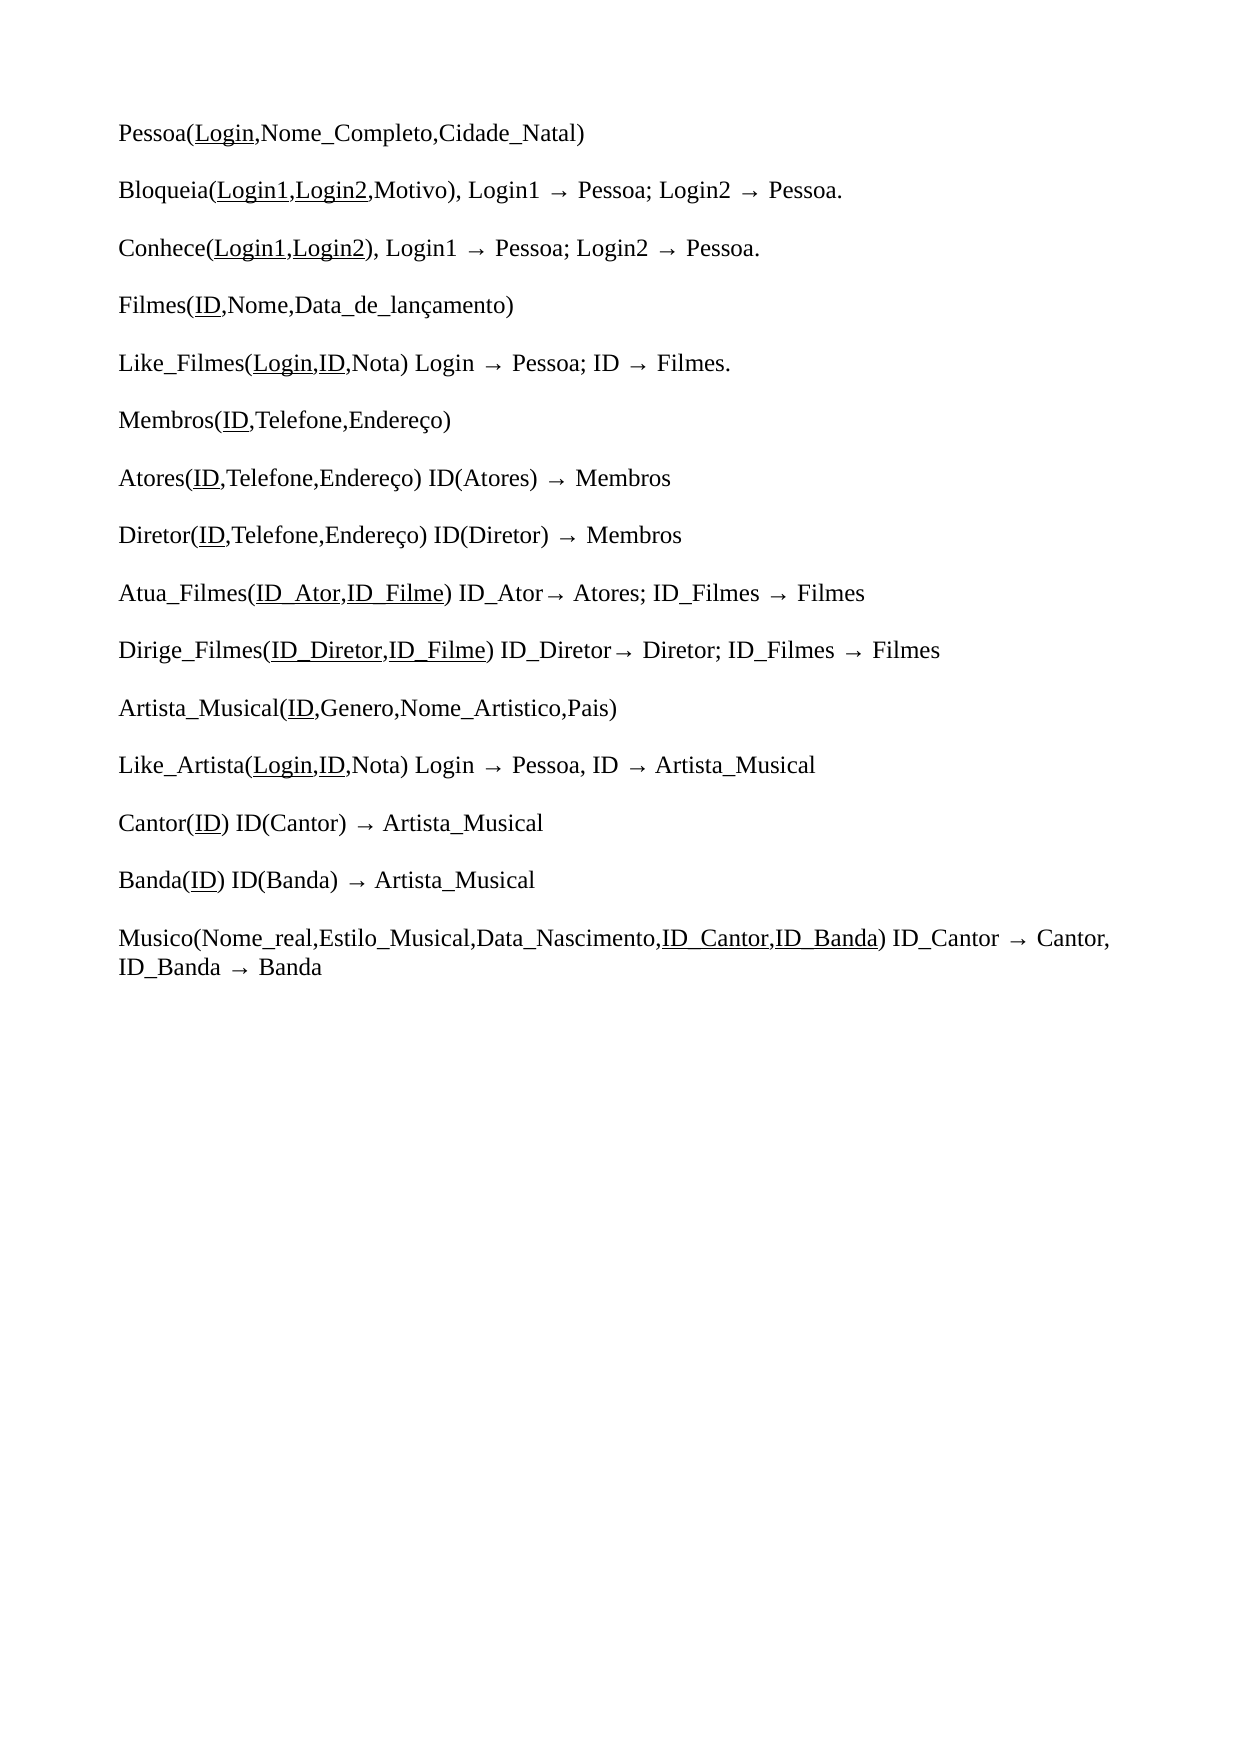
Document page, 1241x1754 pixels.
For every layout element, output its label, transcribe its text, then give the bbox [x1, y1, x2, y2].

text Musico(Nome_real,Estilo_Musical,Data_Nascimento,ID_Cantor,ID_Banda) ID_Cantor → Cantor, ID_Banda → Banda [118, 923, 1122, 981]
text Conhece(Login1,Login2), Login1 → Pessoa; Login2 → Pessoa. [118, 233, 1122, 262]
text Atores(ID,Telefone,Endereço) ID(Atores) → Membros [118, 463, 1122, 492]
text Bloqueia(Login1,Login2,Motivo), Login1 → Pessoa; Login2 → Pessoa. [118, 176, 1122, 204]
text Atua_Filmes(ID_Ator,ID_Filme) ID_Ator→ Atores; ID_Filmes → Filmes [118, 578, 1122, 607]
text Pessoa(Login,Nome_Completo,Cidade_Natal) [118, 118, 1122, 147]
text Filmes(ID,Nome,Data_de_lançamento) [118, 291, 1122, 319]
text Artista_Musical(ID,Genero,Nome_Artistico,Pais) [118, 693, 1122, 722]
text Diretor(ID,Telefone,Endereço) ID(Diretor) → Membros [118, 521, 1122, 549]
text Dirige_Filmes(ID_Diretor,ID_Filme) ID_Diretor→ Diretor; ID_Filmes → Filmes [118, 636, 1122, 664]
text Banda(ID) ID(Banda) → Artista_Musical [118, 866, 1122, 894]
text Like_Artista(Login,ID,Nota) Login → Pessoa, ID → Artista_Musical [118, 751, 1122, 779]
text Like_Filmes(Login,ID,Nota) Login → Pessoa; ID → Filmes. [118, 348, 1122, 377]
text Membros(ID,Telefone,Endereço) [118, 406, 1122, 434]
text Cantor(ID) ID(Cantor) → Artista_Musical [118, 808, 1122, 837]
